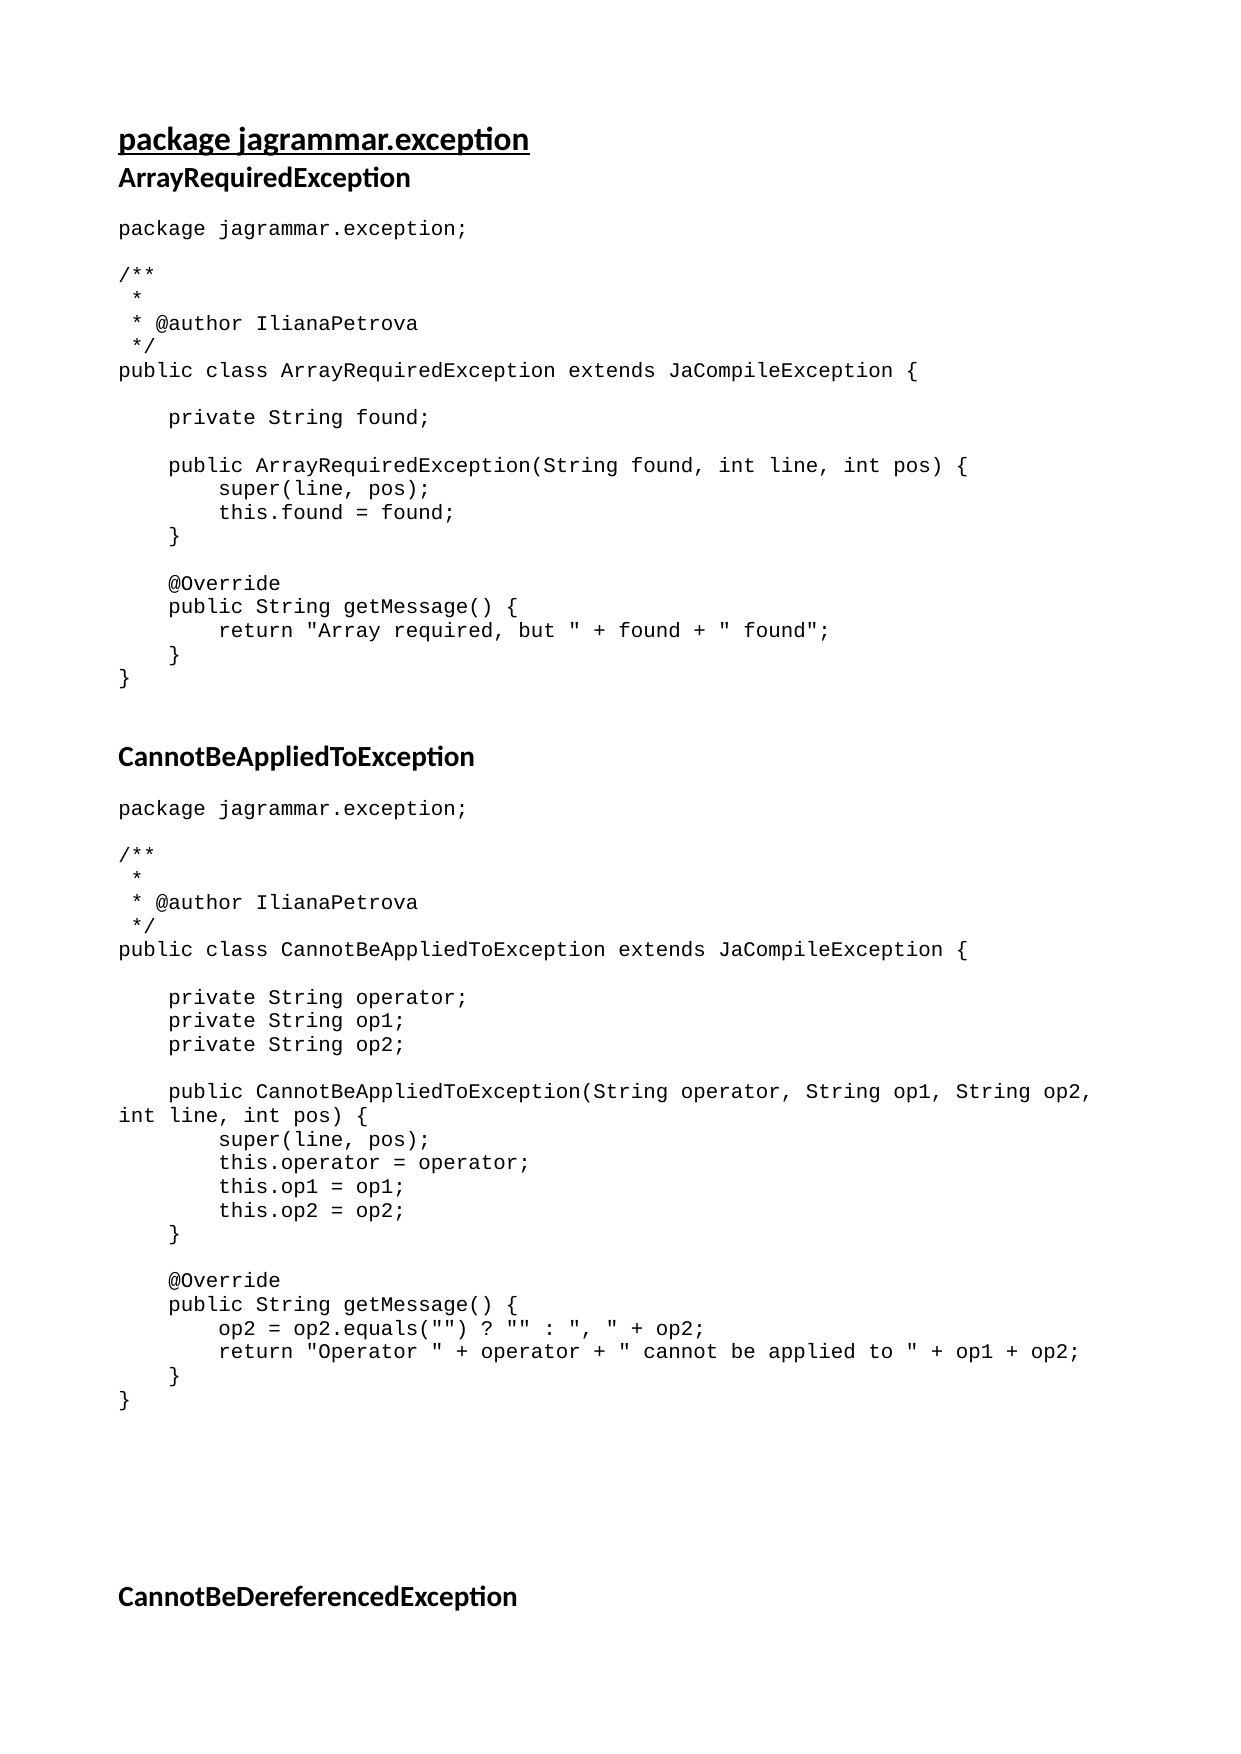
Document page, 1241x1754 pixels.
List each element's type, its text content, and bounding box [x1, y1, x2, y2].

text return "Operator " + operator + " cannot be applied to " + op1 + op2; [118, 1341, 1123, 1365]
text super(line, pos); [118, 1129, 1123, 1152]
text } [118, 1223, 1123, 1247]
text } [118, 644, 1123, 667]
text /** [118, 845, 1123, 868]
text super(line, pos); [118, 478, 1123, 502]
text this.operator = operator; [118, 1152, 1123, 1176]
text public String getMessage() { [118, 596, 1123, 620]
text } [118, 1389, 1123, 1412]
text * @author IlianaPetrova [118, 313, 1123, 336]
text public class ArrayRequiredException extends JaCompileException { [118, 360, 1123, 384]
text * [118, 289, 1123, 313]
text * [118, 868, 1123, 892]
text return "Array required, but " + found + " found"; [118, 620, 1123, 644]
text CannotBeDereferencedException [118, 1578, 1123, 1613]
text } [118, 667, 1123, 691]
text public String getMessage() { [118, 1294, 1123, 1318]
text } [118, 1365, 1123, 1389]
text */ [118, 916, 1123, 939]
text op2 = op2.equals("") ? "" : ", " + op2; [118, 1318, 1123, 1341]
text package jagrammar.exception [118, 118, 1123, 159]
text private String op2; [118, 1034, 1123, 1058]
text @Override [118, 1271, 1123, 1294]
text private String operator; [118, 987, 1123, 1010]
text private String op1; [118, 1010, 1123, 1034]
text package jagrammar.exception; [118, 218, 1123, 242]
text } [118, 526, 1123, 549]
text this.op1 = op1; [118, 1176, 1123, 1199]
text public class CannotBeAppliedToException extends JaCompileException { [118, 939, 1123, 963]
text public ArrayRequiredException(String found, int line, int pos) { [118, 454, 1123, 478]
text private String found; [118, 407, 1123, 431]
text * @author IlianaPetrova [118, 892, 1123, 916]
text CannotBeAppliedToException [118, 738, 1123, 774]
text this.op2 = op2; [118, 1199, 1123, 1223]
text ArrayRequiredException [118, 159, 1123, 194]
text package jagrammar.exception; [118, 798, 1123, 821]
text this.found = found; [118, 502, 1123, 526]
text */ [118, 336, 1123, 360]
text public CannotBeAppliedToException(String operator, String op1, String op2, int line, int pos) { [118, 1081, 1123, 1129]
text @Override [118, 573, 1123, 596]
text /** [118, 265, 1123, 289]
